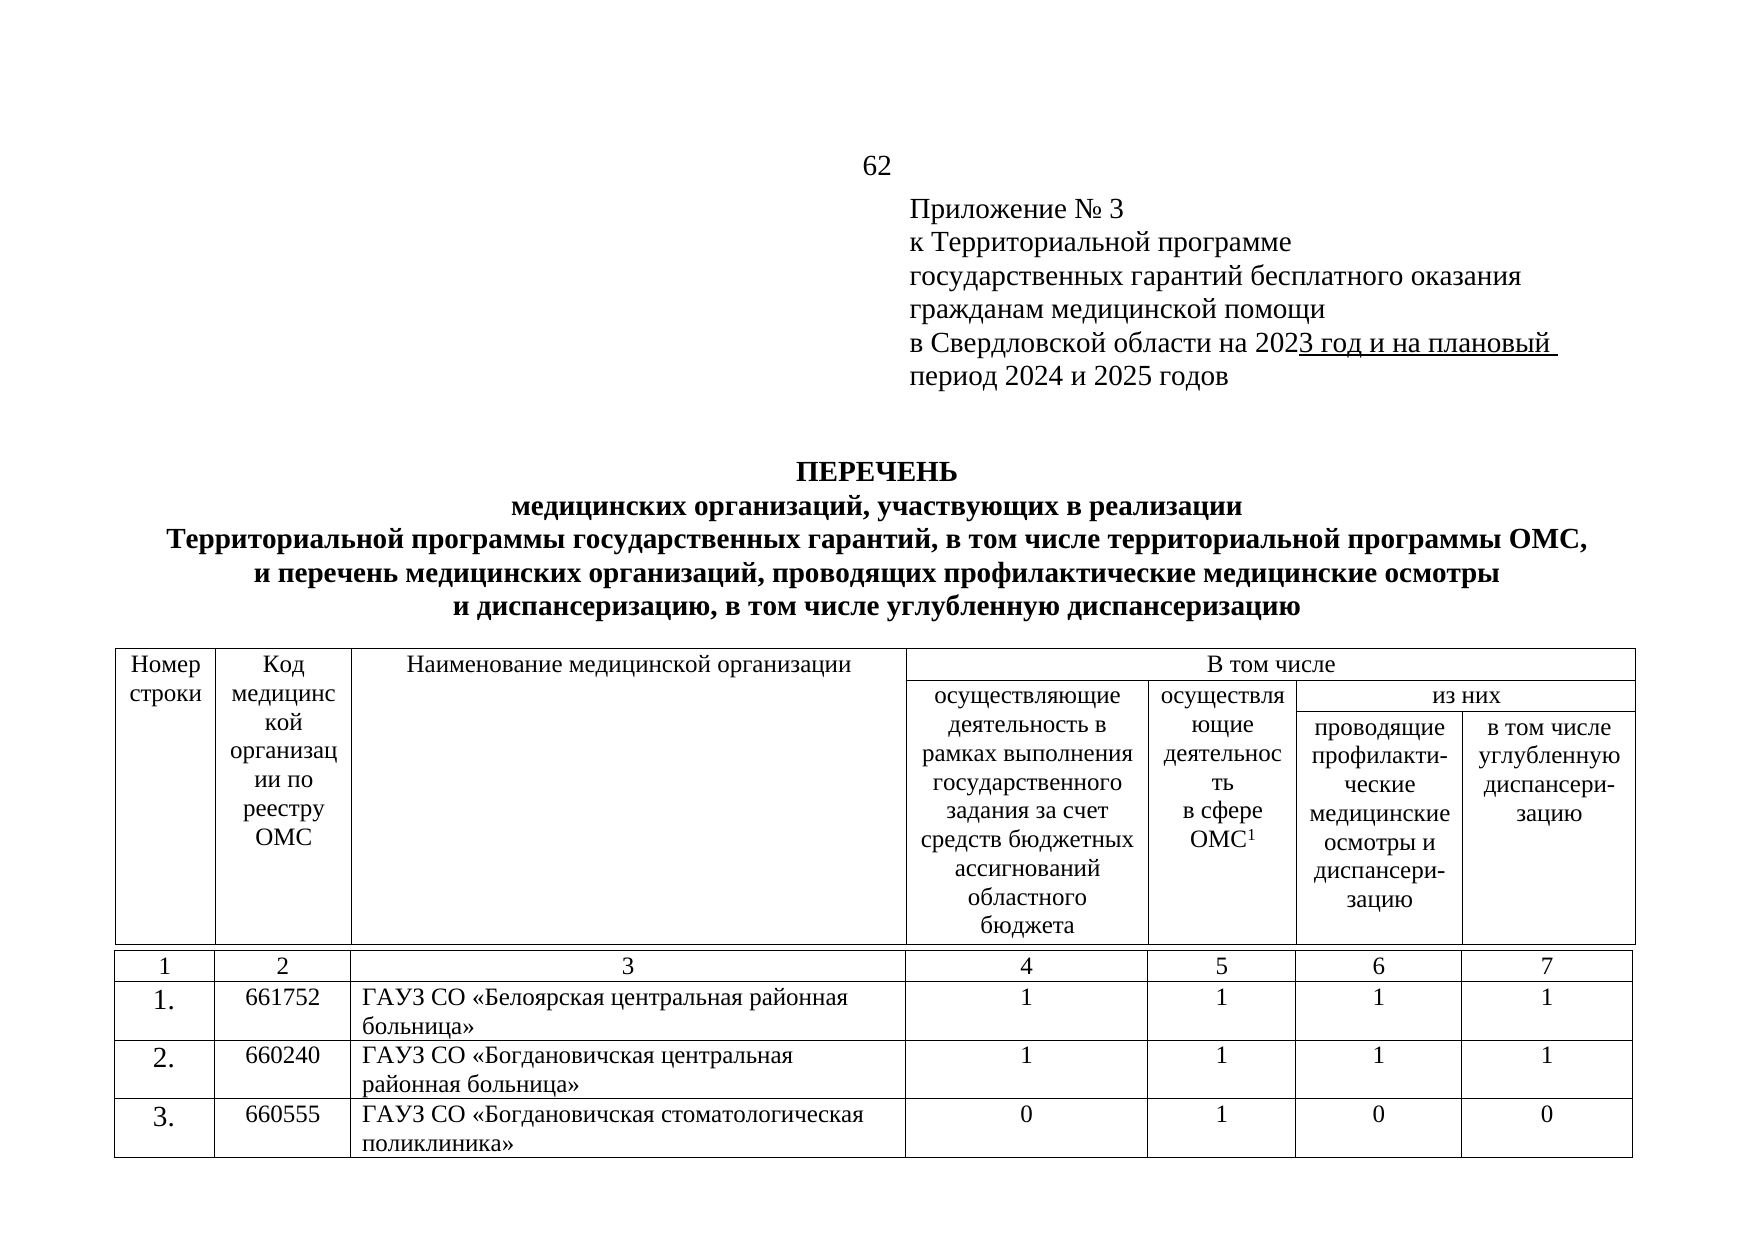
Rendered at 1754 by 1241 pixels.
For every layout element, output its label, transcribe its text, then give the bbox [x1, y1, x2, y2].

table_cell 1 [906, 1041, 1147, 1098]
table_cell ГАУЗ СО «Белоярская центральная районная больница» [351, 982, 905, 1039]
table_cell ГАУЗ СО «Богдановичская стоматологическая поликлиника» [351, 1099, 905, 1157]
table_header 5 [1148, 951, 1295, 981]
table_header 6 [1296, 951, 1461, 981]
table_cell [115, 1099, 214, 1157]
table_cell 661752 [215, 982, 350, 1039]
table_cell 1 [1148, 982, 1295, 1039]
table_cell проводящие профилакти-ческие медицинские осмотры и диспансери-зацию [1297, 712, 1462, 944]
table_header В том числе [907, 649, 1635, 679]
table_header Приложение № 3 к Территориальной программе государственных гарантий бесплатного оказания гражданам медицинской помощи в Свердловской области на 2023 год и на плановый период 2024 и 2025 годов [898, 191, 1636, 392]
table_cell 660555 [215, 1099, 350, 1157]
table_header 4 [906, 951, 1147, 981]
table_cell 1 [1148, 1099, 1295, 1157]
table_cell 0 [906, 1099, 1147, 1157]
table_header Код медицинской организации по реестру ОМС [216, 649, 351, 944]
table_header Номер строки [116, 649, 215, 944]
table_header [118, 191, 898, 392]
table_header 2 [215, 951, 350, 981]
table_cell в том числе углубленную диспансери-зацию [1463, 712, 1635, 944]
table_cell 0 [1462, 1099, 1632, 1157]
table_cell 1 [1462, 982, 1632, 1039]
table_cell 1 [1296, 1041, 1461, 1098]
table_cell 0 [1296, 1099, 1461, 1157]
table_cell 1 [1462, 1041, 1632, 1098]
table_cell осуществляющие деятельность в сфере ОМС1 [1149, 681, 1296, 944]
table_cell осуществляющие деятельность в рамках выполнения государственного задания за счет средств бюджетных ассигнований областного бюджета [907, 681, 1148, 944]
table_cell 1 [1148, 1041, 1295, 1098]
table_header 1 [115, 951, 214, 981]
text медицинских организаций, участвующих в реализации [118, 488, 1636, 521]
table_cell 1 [906, 982, 1147, 1039]
text Территориальной программы государственных гарантий, в том числе территориальной программы ОМС, и перечень медицинских организаций, проводящих профилактические медицинские осмотры и диспансеризацию, в том числе углубленную диспансеризацию [118, 521, 1636, 622]
table_header 3 [351, 951, 905, 981]
table_cell ГАУЗ СО «Богдановичская центральная районная больница» [351, 1041, 905, 1098]
table_cell [115, 982, 214, 1039]
table_header Наименование медицинской организации [352, 649, 906, 944]
table_cell 1 [1296, 982, 1461, 1039]
text ПЕРЕЧЕНЬ [118, 454, 1636, 488]
table_cell 660240 [215, 1041, 350, 1098]
table_header 7 [1462, 951, 1632, 981]
table_cell [115, 1041, 214, 1098]
table_cell из них [1297, 681, 1635, 711]
